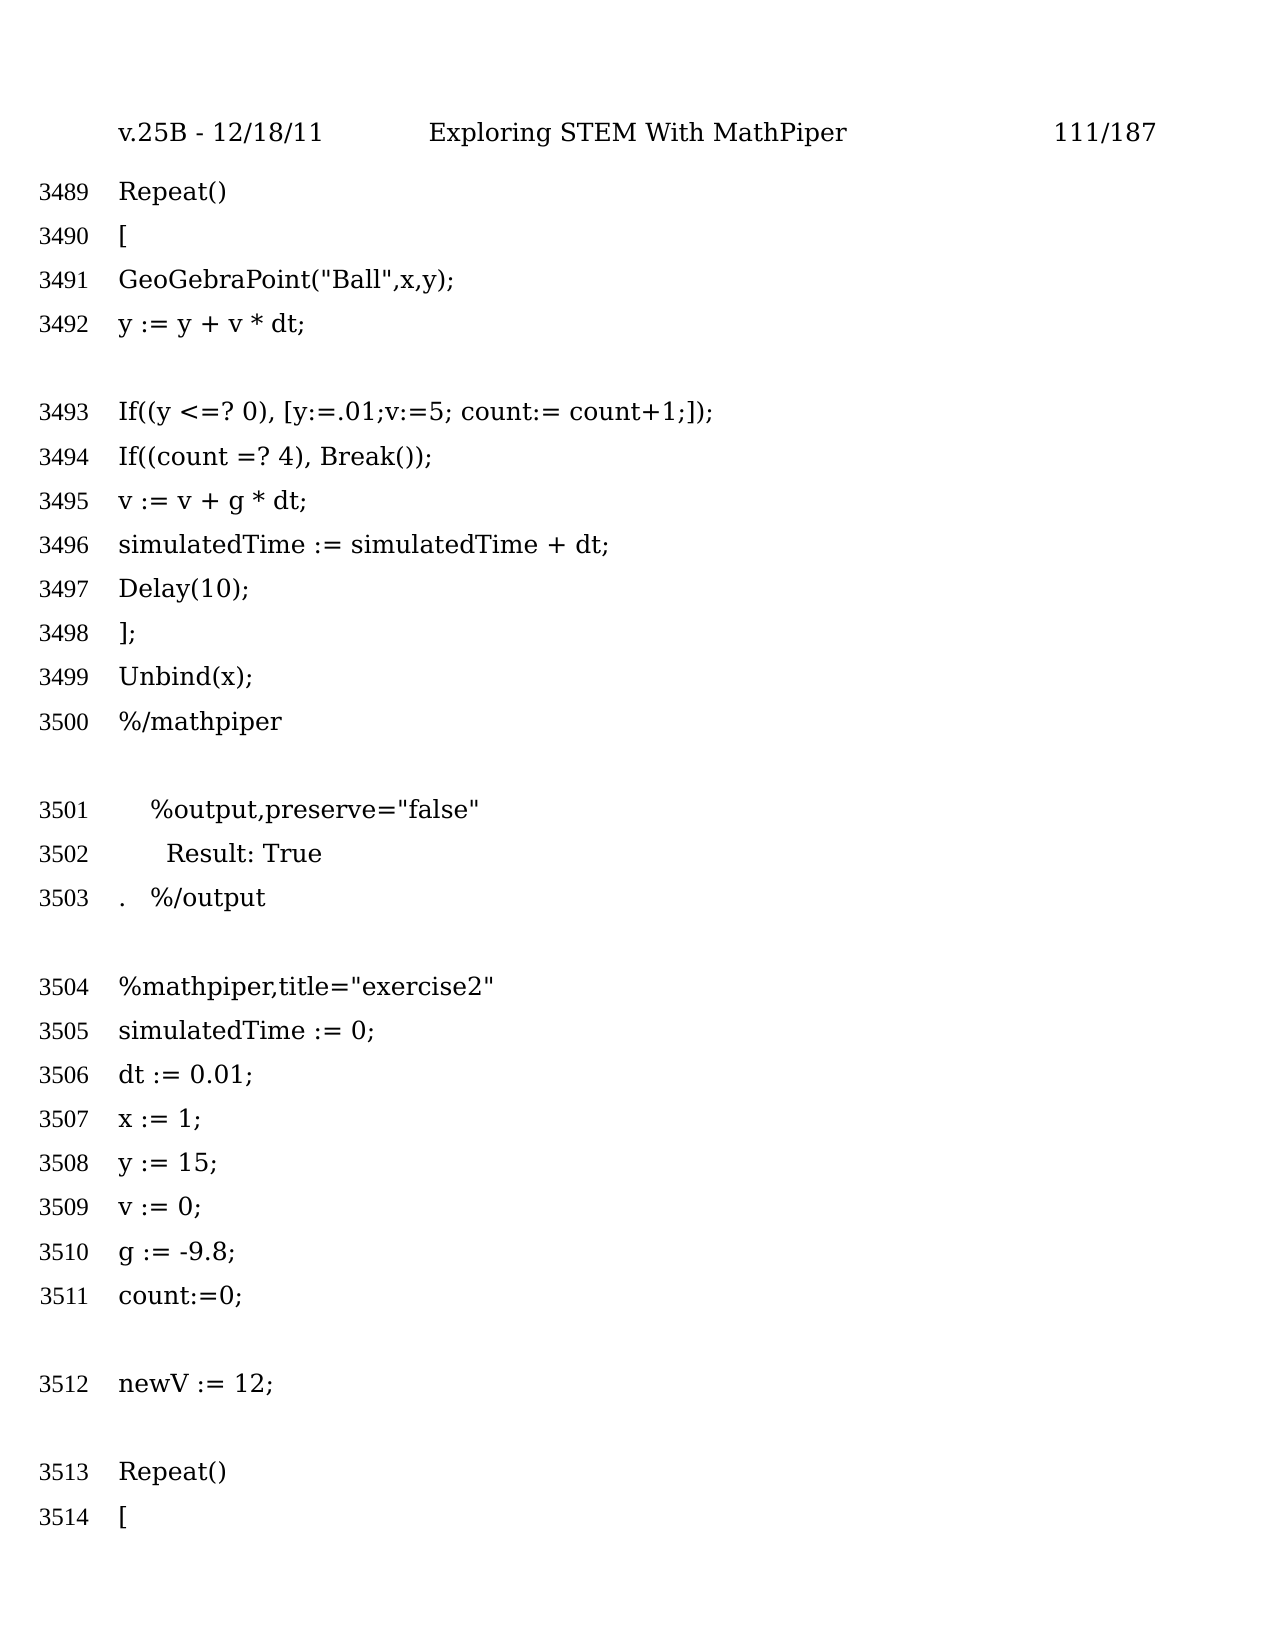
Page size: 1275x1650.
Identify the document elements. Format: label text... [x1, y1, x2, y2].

text Delay(10); [118, 574, 1157, 603]
text dt := 0.01; [118, 1060, 1157, 1089]
text %/mathpiper [118, 707, 1157, 736]
text ]; [118, 618, 1157, 648]
text v := v + g * dt; [118, 486, 1157, 515]
text y := y + v * dt; [118, 309, 1157, 338]
text GeoGebraPoint("Ball",x,y); [118, 265, 1157, 294]
text If((count =? 4), Break()); [118, 442, 1157, 471]
text simulatedTime := 0; [118, 1016, 1157, 1045]
text Repeat() [118, 177, 1157, 206]
text v := 0; [118, 1193, 1157, 1222]
text x := 1; [118, 1104, 1157, 1133]
text Unbind(x); [118, 663, 1157, 692]
text [ [118, 1502, 1157, 1531]
text [ [118, 221, 1157, 250]
text Repeat() [118, 1458, 1157, 1487]
text y := 15; [118, 1148, 1157, 1178]
text %mathpiper,title="exercise2" [118, 972, 1157, 1001]
text count:=0; [118, 1281, 1157, 1310]
text g := -9.8; [118, 1237, 1157, 1266]
text Result: True [118, 839, 1157, 868]
text If((y <=? 0), [y:=.01;v:=5; count:= count+1;]); [118, 398, 1157, 427]
text simulatedTime := simulatedTime + dt; [118, 530, 1157, 559]
text newV := 12; [118, 1369, 1157, 1398]
text . %/output [118, 883, 1157, 913]
text %output,preserve="false" [118, 795, 1157, 824]
